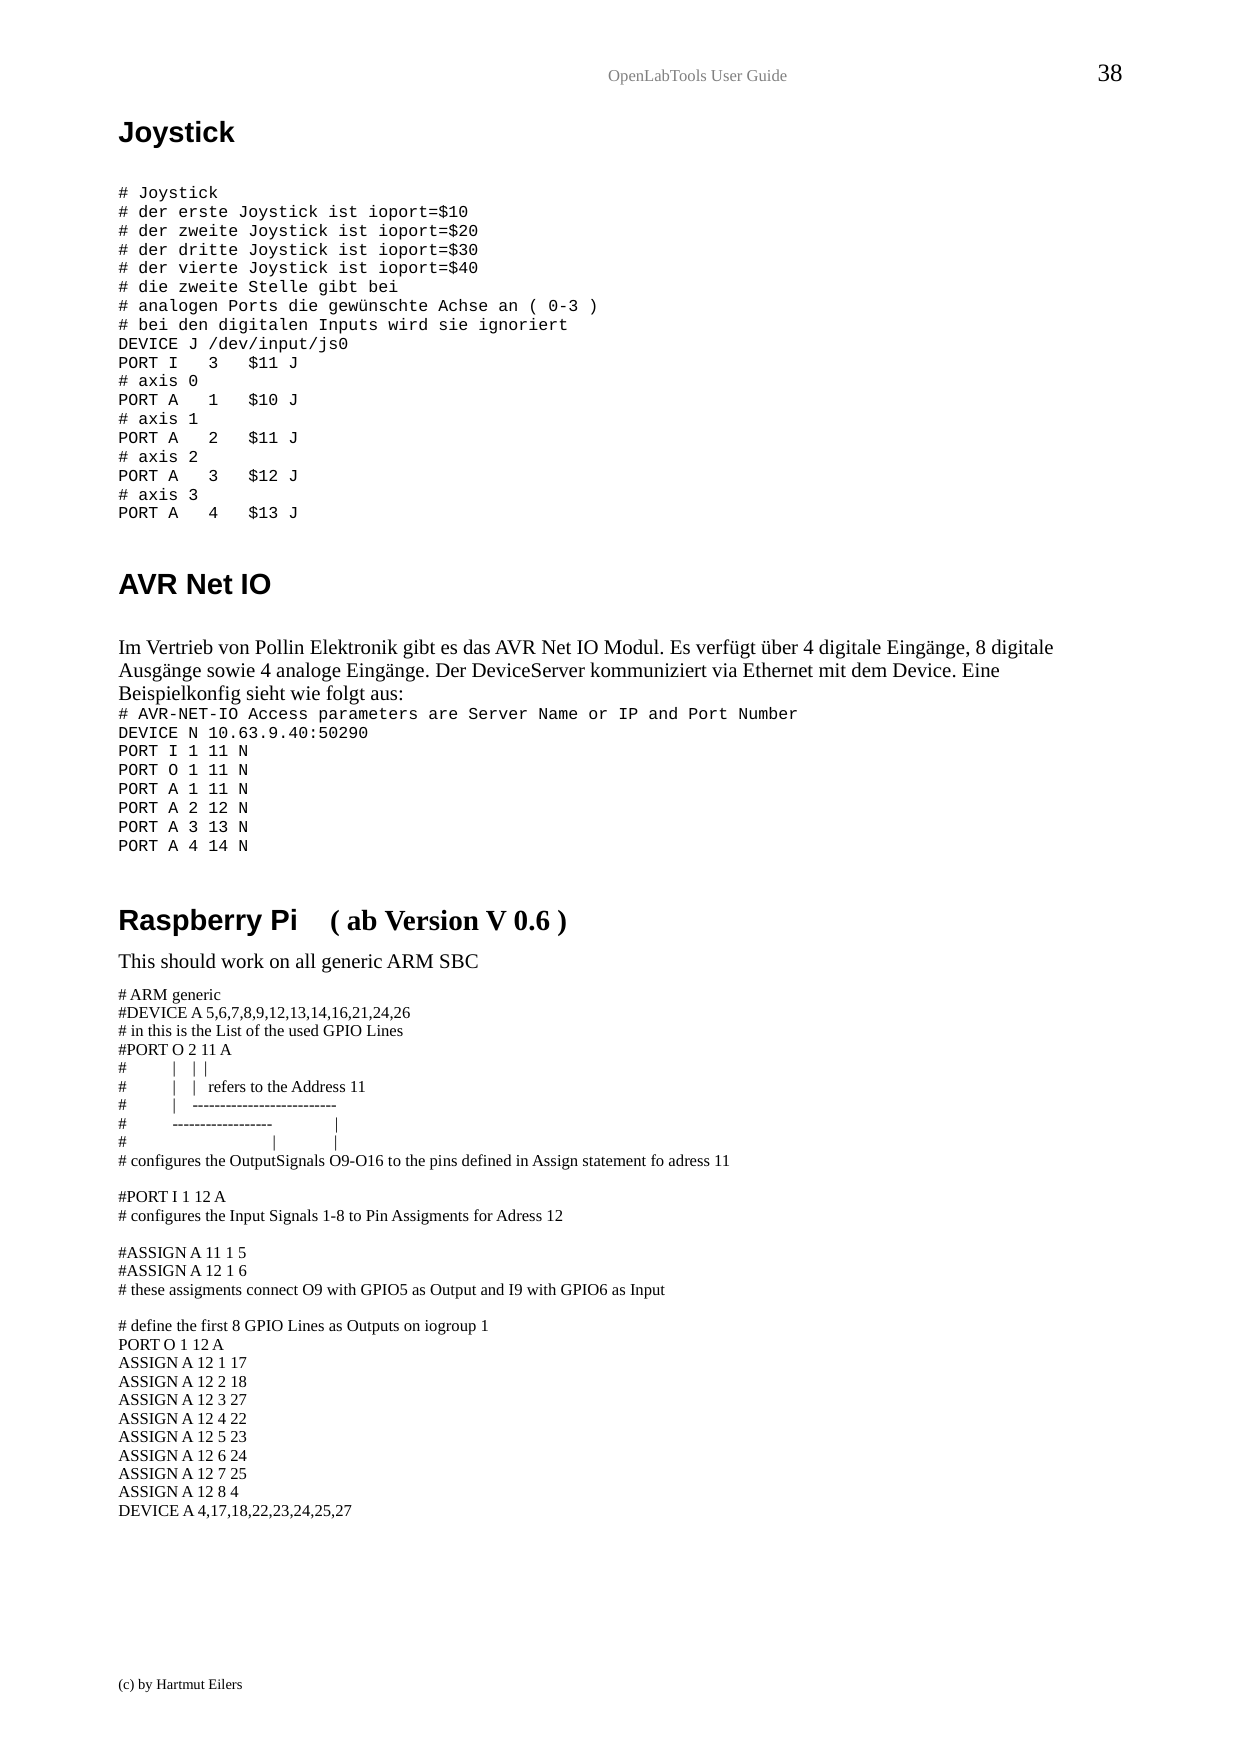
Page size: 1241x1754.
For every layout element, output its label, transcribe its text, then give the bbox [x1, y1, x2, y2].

text PORT A 4 14 N [118, 837, 1122, 856]
subtitle Raspberry Pi ( ab Version V 0.6 ) [118, 904, 1122, 937]
text # die zweite Stelle gibt bei [118, 279, 1122, 298]
text #ASSIGN A 11 1 5 [118, 1243, 1122, 1262]
text # axis 2 [118, 448, 1122, 467]
text # axis 0 [118, 373, 1122, 392]
text # configures the OutputSignals O9-O16 to the pins defined in Assign statement fo adress 11 [118, 1151, 1122, 1169]
text ASSIGN A 12 8 4 [118, 1483, 1122, 1501]
text ASSIGN A 12 2 18 [118, 1372, 1122, 1391]
text PORT I 3 $11 J [118, 354, 1122, 373]
text ASSIGN A 12 6 24 [118, 1446, 1122, 1464]
text PORT A 2 $11 J [118, 429, 1122, 448]
subtitle AVR Net IO [118, 568, 1122, 600]
text #ASSIGN A 12 1 6 [118, 1262, 1122, 1280]
text # | -------------------------- [118, 1096, 1122, 1114]
text PORT A 4 $13 J [118, 505, 1122, 524]
text # configures the Input Signals 1-8 to Pin Assigments for Adress 12 [118, 1206, 1122, 1225]
text #PORT I 1 12 A [118, 1188, 1122, 1206]
subtitle Joystick [118, 116, 1122, 149]
text DEVICE J /dev/input/js0 [118, 335, 1122, 354]
text #PORT O 2 11 A [118, 1040, 1122, 1059]
text PORT A 1 $10 J [118, 392, 1122, 411]
text # der vierte Joystick ist ioport=$40 [118, 260, 1122, 279]
text # Joystick [118, 184, 1122, 203]
text ASSIGN A 12 7 25 [118, 1464, 1122, 1483]
text ASSIGN A 12 4 22 [118, 1409, 1122, 1428]
text PORT A 3 13 N [118, 818, 1122, 837]
text # | | refers to the Address 11 [118, 1077, 1122, 1096]
text # | | [118, 1133, 1122, 1151]
text PORT O 1 12 A [118, 1335, 1122, 1354]
text # der zweite Joystick ist ioport=$20 [118, 222, 1122, 241]
text This should work on all generic ARM SBC [118, 949, 1122, 973]
text PORT A 1 11 N [118, 781, 1122, 799]
text DEVICE A 4,17,18,22,23,24,25,27 [118, 1501, 1122, 1520]
text # bei den digitalen Inputs wird sie ignoriert [118, 316, 1122, 335]
text ASSIGN A 12 1 17 [118, 1354, 1122, 1372]
text PORT I 1 11 N [118, 743, 1122, 762]
text # these assigments connect O9 with GPIO5 as Output and I9 with GPIO6 as Input [118, 1280, 1122, 1298]
text PORT A 3 $12 J [118, 467, 1122, 486]
text ASSIGN A 12 3 27 [118, 1391, 1122, 1409]
text # AVR-NET-IO Access parameters are Server Name or IP and Port Number [118, 705, 1122, 724]
text # analogen Ports die gewünschte Achse an ( 0-3 ) [118, 298, 1122, 316]
text # axis 1 [118, 411, 1122, 429]
text PORT O 1 11 N [118, 762, 1122, 781]
text # axis 3 [118, 486, 1122, 505]
text # ARM generic [118, 985, 1122, 1003]
text DEVICE N 10.63.9.40:50290 [118, 724, 1122, 743]
text # define the first 8 GPIO Lines as Outputs on iogroup 1 [118, 1317, 1122, 1335]
text # ------------------ | [118, 1114, 1122, 1133]
text # in this is the List of the used GPIO Lines [118, 1022, 1122, 1040]
text Im Vertrieb von Pollin Elektronik gibt es das AVR Net IO Modul. Es verfügt über 4 digitale Eingänge, 8 digitale Ausgänge sowie 4 analoge Eingänge. Der DeviceServer kommuniziert via Ethernet mit dem Device. Eine Beispielkonfig sieht wie folgt aus: [118, 636, 1122, 705]
text # der erste Joystick ist ioport=$10 [118, 203, 1122, 222]
text ASSIGN A 12 5 23 [118, 1428, 1122, 1446]
text # | | | [118, 1059, 1122, 1077]
text #DEVICE A 5,6,7,8,9,12,13,14,16,21,24,26 [118, 1003, 1122, 1022]
text PORT A 2 12 N [118, 799, 1122, 818]
text # der dritte Joystick ist ioport=$30 [118, 241, 1122, 260]
